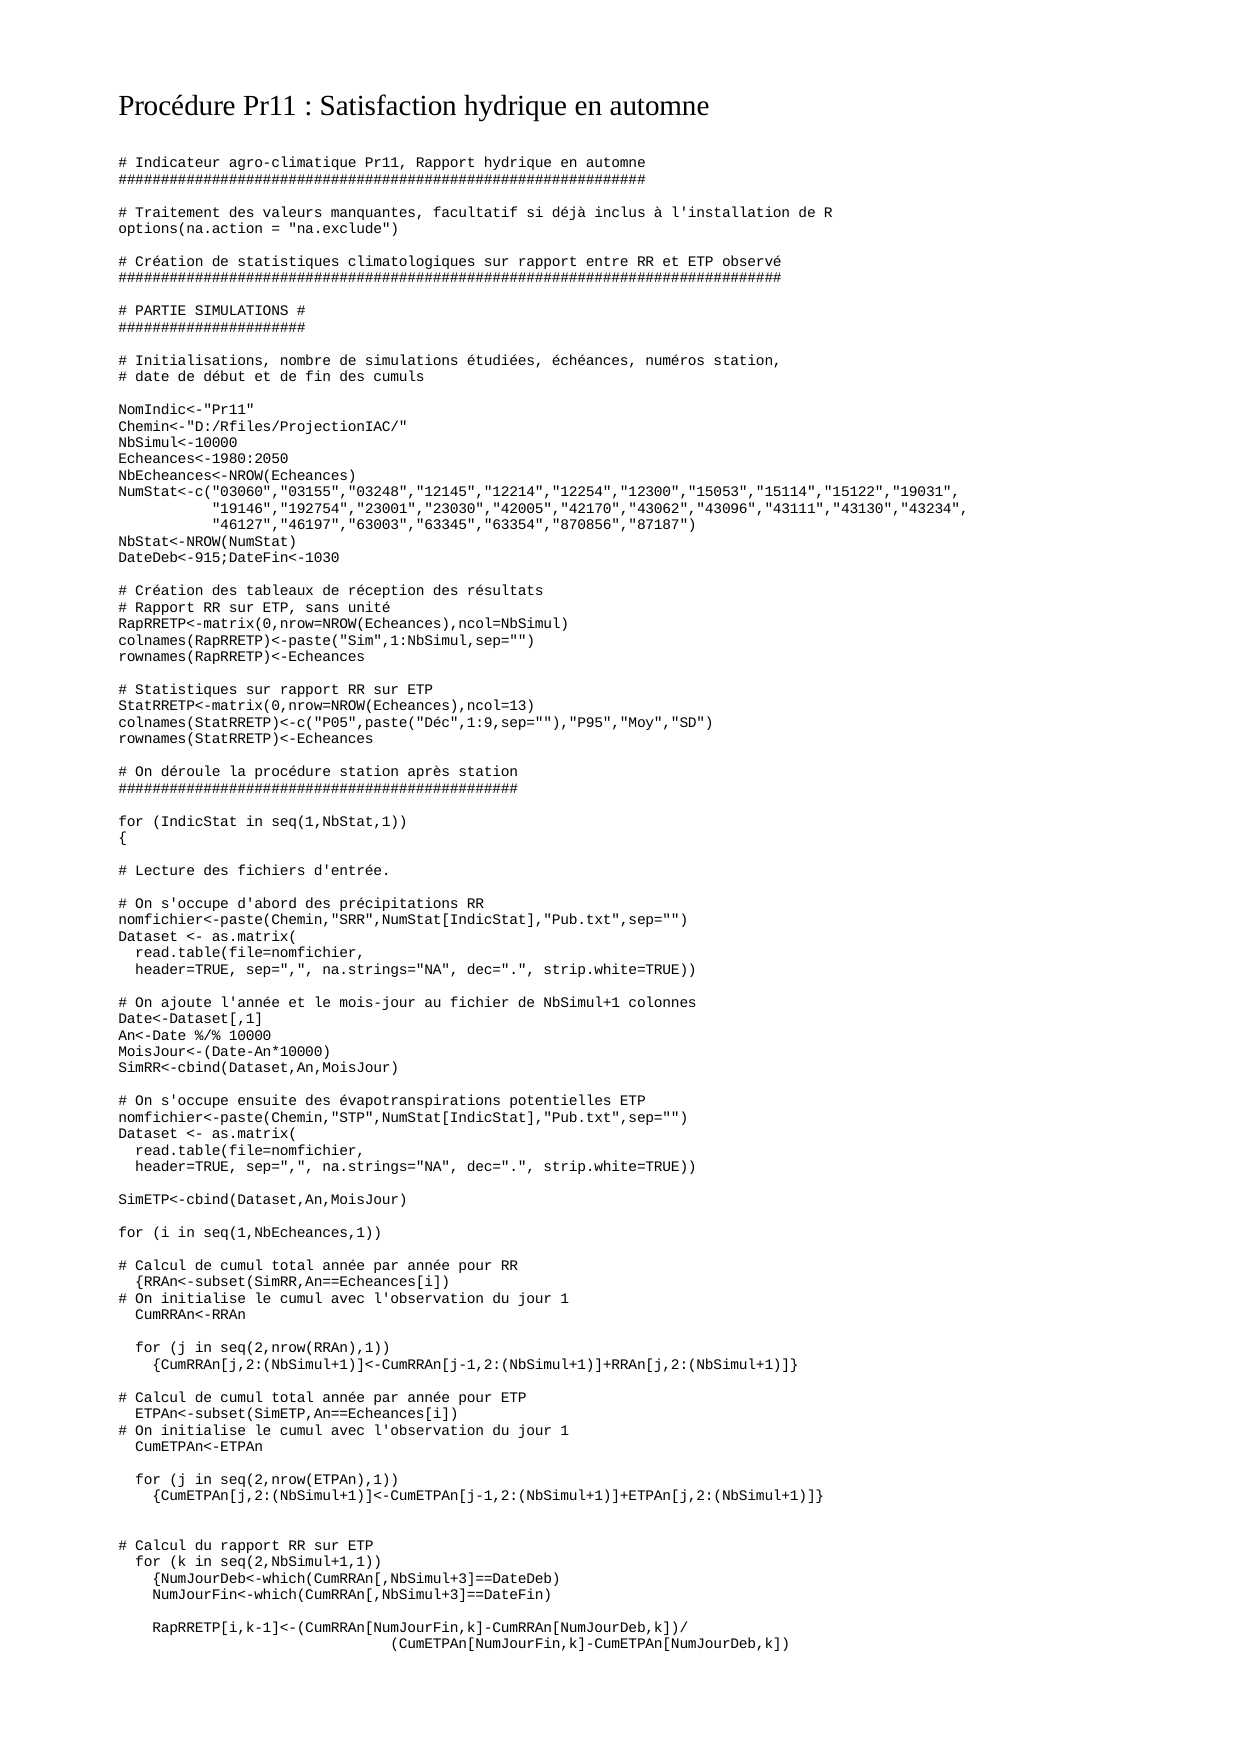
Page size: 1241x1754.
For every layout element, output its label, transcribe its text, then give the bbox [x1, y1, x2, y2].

text {CumETPAn[j,2:(NbSimul+1)]<-CumETPAn[j-1,2:(NbSimul+1)]+ETPAn[j,2:(NbSimul+1)]} [118, 1489, 1122, 1505]
text rownames(RapRRETP)<-Echeances [118, 649, 1122, 666]
text Chemin<-"D:/Rfiles/ProjectionIAC/" [118, 419, 1122, 435]
text nomfichier<-paste(Chemin,"SRR",NumStat[IndicStat],"Pub.txt",sep="") [118, 913, 1122, 929]
text ############################################################################## [118, 271, 1122, 287]
text NumJourFin<-which(CumRRAn[,NbSimul+3]==DateFin) [118, 1587, 1122, 1604]
text Dataset <- as.matrix( [118, 1127, 1122, 1143]
text SimRR<-cbind(Dataset,An,MoisJour) [118, 1061, 1122, 1077]
text DateDeb<-915;DateFin<-1030 [118, 551, 1122, 567]
text { [118, 830, 1122, 847]
text StatRRETP<-matrix(0,nrow=NROW(Echeances),ncol=13) [118, 699, 1122, 715]
text # On initialise le cumul avec l'observation du jour 1 [118, 1291, 1122, 1308]
text header=TRUE, sep=",", na.strings="NA", dec=".", strip.white=TRUE)) [118, 962, 1122, 978]
text {CumRRAn[j,2:(NbSimul+1)]<-CumRRAn[j-1,2:(NbSimul+1)]+RRAn[j,2:(NbSimul+1)]} [118, 1357, 1122, 1373]
text # Statistiques sur rapport RR sur ETP [118, 682, 1122, 699]
text # On s'occupe ensuite des évapotranspirations potentielles ETP [118, 1094, 1122, 1110]
text RapRRETP<-matrix(0,nrow=NROW(Echeances),ncol=NbSimul) [118, 616, 1122, 633]
text NumStat<-c("03060","03155","03248","12145","12214","12254","12300","15053","15114","15122","19031", [118, 485, 1122, 501]
text "46127","46197","63003","63345","63354","870856","87187") [118, 518, 1122, 534]
text for (k in seq(2,NbSimul+1,1)) [118, 1554, 1122, 1571]
text colnames(StatRRETP)<-c("P05",paste("Déc",1:9,sep=""),"P95","Moy","SD") [118, 715, 1122, 732]
text # Indicateur agro-climatique Pr11, Rapport hydrique en automne [118, 156, 1122, 172]
text # Traitement des valeurs manquantes, facultatif si déjà inclus à l'installation de R [118, 205, 1122, 221]
text (CumETPAn[NumJourFin,k]-CumETPAn[NumJourDeb,k]) [118, 1637, 1122, 1653]
text nomfichier<-paste(Chemin,"STP",NumStat[IndicStat],"Pub.txt",sep="") [118, 1110, 1122, 1127]
text RapRRETP[i,k-1]<-(CumRRAn[NumJourFin,k]-CumRRAn[NumJourDeb,k])/ [118, 1620, 1122, 1637]
text # On initialise le cumul avec l'observation du jour 1 [118, 1423, 1122, 1439]
text options(na.action = "na.exclude") [118, 221, 1122, 238]
text # Calcul de cumul total année par année pour RR [118, 1258, 1122, 1275]
text # Lecture des fichiers d'entrée. [118, 863, 1122, 880]
text # On ajoute l'année et le mois-jour au fichier de NbSimul+1 colonnes [118, 995, 1122, 1011]
text MoisJour<-(Date-An*10000) [118, 1044, 1122, 1061]
text NbSimul<-10000 [118, 435, 1122, 452]
text # Création de statistiques climatologiques sur rapport entre RR et ETP observé [118, 254, 1122, 271]
text NbEcheances<-NROW(Echeances) [118, 468, 1122, 485]
text "19146","192754","23001","23030","42005","42170","43062","43096","43111","43130","43234", [118, 501, 1122, 518]
text ETPAn<-subset(SimETP,An==Echeances[i]) [118, 1406, 1122, 1423]
text # Calcul de cumul total année par année pour ETP [118, 1390, 1122, 1406]
text {NumJourDeb<-which(CumRRAn[,NbSimul+3]==DateDeb) [118, 1571, 1122, 1587]
text colnames(RapRRETP)<-paste("Sim",1:NbSimul,sep="") [118, 633, 1122, 649]
text ###################### [118, 320, 1122, 337]
text SimETP<-cbind(Dataset,An,MoisJour) [118, 1192, 1122, 1209]
text for (j in seq(2,nrow(ETPAn),1)) [118, 1472, 1122, 1489]
text for (j in seq(2,nrow(RRAn),1)) [118, 1341, 1122, 1357]
text Dataset <- as.matrix( [118, 929, 1122, 946]
text ############################################################## [118, 172, 1122, 188]
text for (IndicStat in seq(1,NbStat,1)) [118, 814, 1122, 830]
text # On s'occupe d'abord des précipitations RR [118, 896, 1122, 913]
text header=TRUE, sep=",", na.strings="NA", dec=".", strip.white=TRUE)) [118, 1159, 1122, 1176]
text rownames(StatRRETP)<-Echeances [118, 732, 1122, 748]
text read.table(file=nomfichier, [118, 1143, 1122, 1159]
text read.table(file=nomfichier, [118, 946, 1122, 962]
text # date de début et de fin des cumuls [118, 369, 1122, 386]
text NbStat<-NROW(NumStat) [118, 534, 1122, 551]
text # PARTIE SIMULATIONS # [118, 304, 1122, 320]
text for (i in seq(1,NbEcheances,1)) [118, 1225, 1122, 1242]
text {RRAn<-subset(SimRR,An==Echeances[i]) [118, 1275, 1122, 1291]
text CumRRAn<-RRAn [118, 1308, 1122, 1324]
text # On déroule la procédure station après station [118, 764, 1122, 781]
text NomIndic<-"Pr11" [118, 402, 1122, 419]
text # Rapport RR sur ETP, sans unité [118, 600, 1122, 616]
text CumETPAn<-ETPAn [118, 1439, 1122, 1456]
text Echeances<-1980:2050 [118, 452, 1122, 468]
text Date<-Dataset[,1] [118, 1011, 1122, 1028]
text Procédure Pr11 : Satisfaction hydrique en automne [118, 88, 1122, 122]
text # Création des tableaux de réception des résultats [118, 583, 1122, 600]
text ############################################### [118, 781, 1122, 797]
text # Initialisations, nombre de simulations étudiées, échéances, numéros station, [118, 353, 1122, 369]
text # Calcul du rapport RR sur ETP [118, 1538, 1122, 1554]
text An<-Date %/% 10000 [118, 1028, 1122, 1044]
